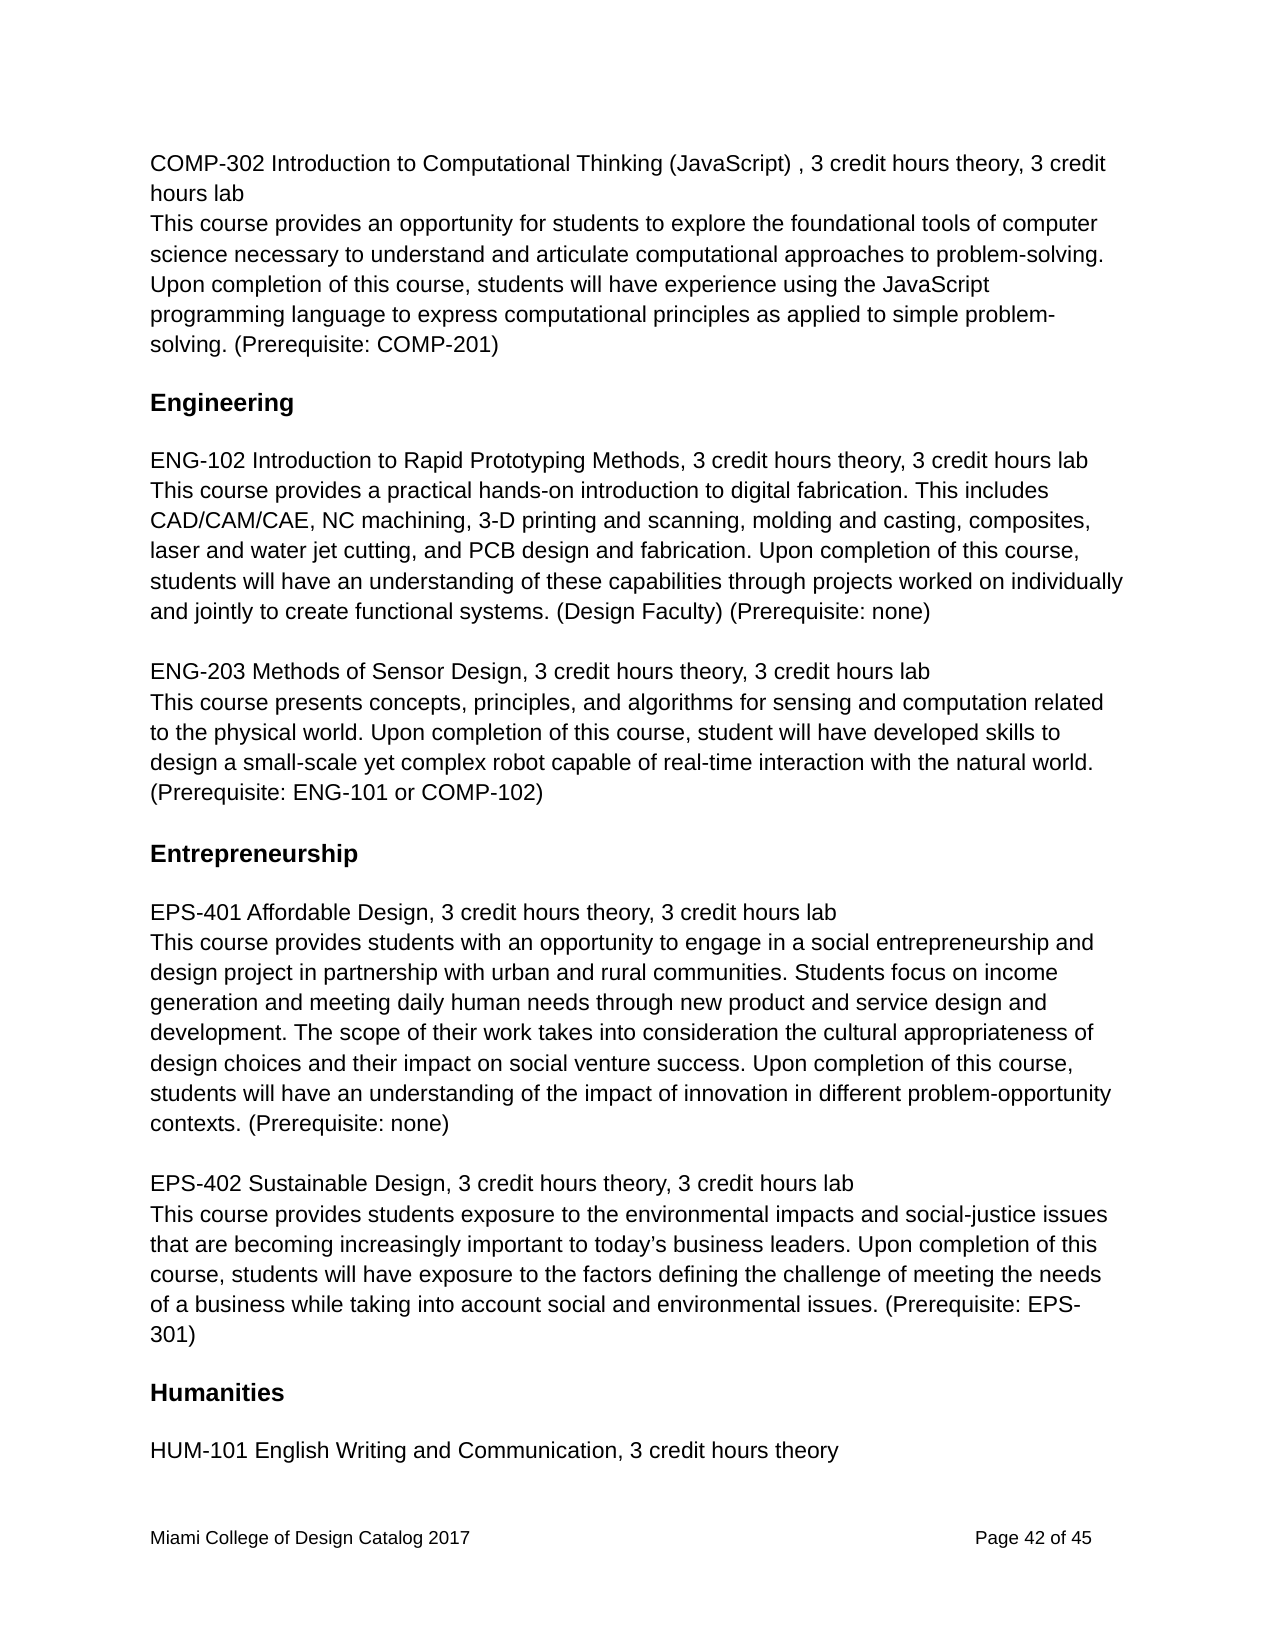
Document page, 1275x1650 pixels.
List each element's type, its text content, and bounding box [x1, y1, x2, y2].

text This course provides students exposure to the environmental impacts and social-justice issues that are becoming increasingly important to today’s business leaders. Upon completion of this course, students will have exposure to the factors defining the challenge of meeting the needs of a business while taking into account social and environmental issues. (Prerequisite: EPS-301) [150, 1201, 1125, 1348]
subtitle Entrepreneurship [150, 839, 1125, 868]
subtitle Humanities [150, 1378, 1125, 1407]
text ENG-203 Methods of Sensor Design, 3 credit hours theory, 3 credit hours lab [150, 658, 1125, 684]
text ENG-102 Introduction to Rapid Prototyping Methods, 3 credit hours theory, 3 credit hours lab [150, 447, 1125, 473]
text EPS-402 Sustainable Design, 3 credit hours theory, 3 credit hours lab [150, 1170, 1125, 1197]
subtitle Engineering [150, 388, 1125, 417]
text EPS-401 Affordable Design, 3 credit hours theory, 3 credit hours lab [150, 898, 1125, 925]
text HUM-101 English Writing and Communication, 3 credit hours theory [150, 1437, 1125, 1463]
text This course provides an opportunity for students to explore the foundational tools of computer science necessary to understand and articulate computational approaches to problem-solving. Upon completion of this course, students will have experience using the JavaScript programming language to express computational principles as applied to simple problem-solving. (Prerequisite: COMP-201) [150, 210, 1125, 358]
text COMP-302 Introduction to Computational Thinking (JavaScript) , 3 credit hours theory, 3 credit hours lab [150, 150, 1125, 207]
text This course provides students with an opportunity to engage in a social entrepreneurship and design project in partnership with urban and rural communities. Students focus on income generation and meeting daily human needs through new product and service design and development. The scope of their work takes into consideration the cultural appropriateness of design choices and their impact on social venture success. Upon completion of this course, students will have an understanding of the impact of innovation in different problem-opportunity contexts. (Prerequisite: none) [150, 929, 1125, 1136]
text This course provides a practical hands-on introduction to digital fabrication. This includes CAD/CAM/CAE, NC machining, 3-D printing and scanning, molding and casting, composites, laser and water jet cutting, and PCB design and fabrication. Upon completion of this course, students will have an understanding of these capabilities through projects worked on individually and jointly to create functional systems. (Design Faculty) (Prerequisite: none) [150, 477, 1125, 624]
text This course presents concepts, principles, and algorithms for sensing and computation related to the physical world. Upon completion of this course, student will have developed skills to design a small-scale yet complex robot capable of real-time interaction with the natural world. (Prerequisite: ENG-101 or COMP-102) [150, 688, 1125, 805]
